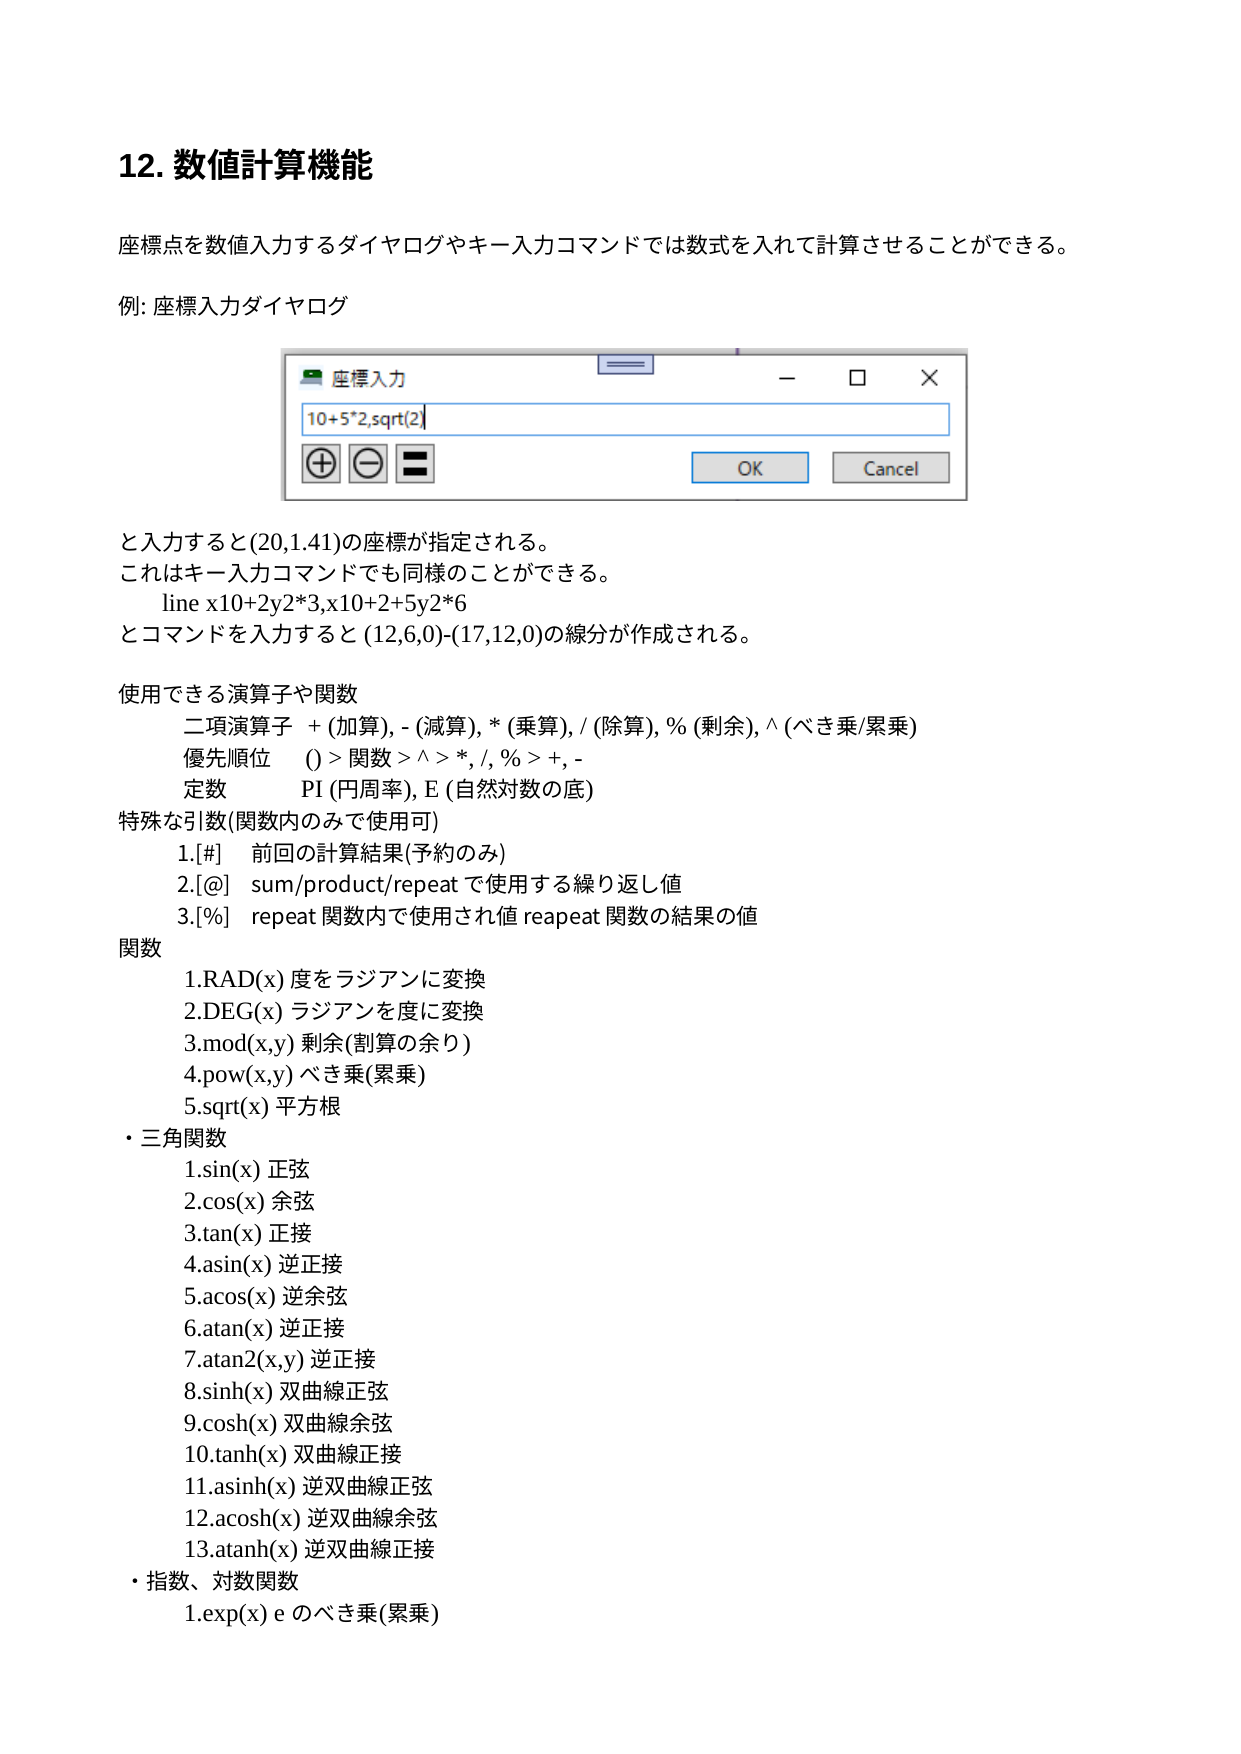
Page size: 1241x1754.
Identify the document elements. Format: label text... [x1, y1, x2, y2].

text 6.atan(x) 逆正接 [177, 1311, 1122, 1342]
text 1.RAD(x) 度をラジアンに変換 [177, 962, 1122, 994]
text 7.atan2(x,y) 逆正接 [177, 1342, 1122, 1374]
subtitle 12. 数値計算機能 [118, 139, 1122, 187]
text 1.sin(x) 正弦 [177, 1152, 1122, 1184]
text と入力すると(20,1.41)の座標が指定される。 [118, 525, 1122, 556]
text 10.tanh(x) 双曲線正接 [177, 1437, 1122, 1469]
text 特殊な引数(関数内のみで使用可) [118, 804, 1122, 836]
text 3.tan(x) 正接 [177, 1216, 1122, 1247]
text 4.pow(x,y) べき乗(累乗) [177, 1057, 1122, 1089]
picture [280, 348, 969, 501]
text 12.acosh(x) 逆双曲線余弦 [177, 1501, 1122, 1532]
text 9.cosh(x) 双曲線余弦 [177, 1406, 1122, 1437]
text 1.exp(x) e のべき乗(累乗) [177, 1596, 1122, 1627]
text 2.[@] sum/product/repeatで使用する繰り返し値 [177, 867, 1122, 899]
text ・指数、対数関数 [118, 1564, 1122, 1596]
text ・三角関数 [118, 1121, 1122, 1152]
text 例: 座標入力ダイヤログ [118, 289, 1122, 321]
text 13.atanh(x) 逆双曲線正接 [177, 1532, 1122, 1564]
text 2.DEG(x) ラジアンを度に変換 [177, 994, 1122, 1026]
text 5.sqrt(x) 平方根 [177, 1089, 1122, 1121]
text 8.sinh(x) 双曲線正弦 [177, 1374, 1122, 1406]
text line x10+2y2*3,x10+2+5y2*6 [118, 588, 1122, 617]
text 定数 PI (円周率), E (自然対数の底) [177, 772, 1122, 804]
text 使用できる演算子や関数 [118, 677, 1122, 709]
text 4.asin(x) 逆正接 [177, 1247, 1122, 1279]
text 座標点を数値入力するダイヤログやキー入力コマンドでは数式を入れて計算させることができる。 [118, 228, 1122, 260]
text 1.[#] 前回の計算結果(予約のみ) [177, 836, 1122, 867]
text これはキー入力コマンドでも同様のことができる。 [118, 556, 1122, 588]
text 3.[%] repeat関数内で使用され値 reapeat関数の結果の値 [177, 899, 1122, 931]
text 11.asinh(x) 逆双曲線正弦 [177, 1469, 1122, 1501]
text 5.acos(x) 逆余弦 [177, 1279, 1122, 1311]
text 関数 [118, 931, 1122, 962]
text 3.mod(x,y) 剰余(割算の余り) [177, 1026, 1122, 1057]
text 二項演算子 + (加算), - (減算), * (乗算), / (除算), % (剰余), ^ (べき乗/累乗) [177, 709, 1122, 741]
text 優先順位 () > 関数 > ^ > *, /, % > +, - [177, 741, 1122, 772]
text 2.cos(x) 余弦 [177, 1184, 1122, 1216]
text とコマンドを入力すると (12,6,0)-(17,12,0)の線分が作成される。 [118, 617, 1122, 648]
